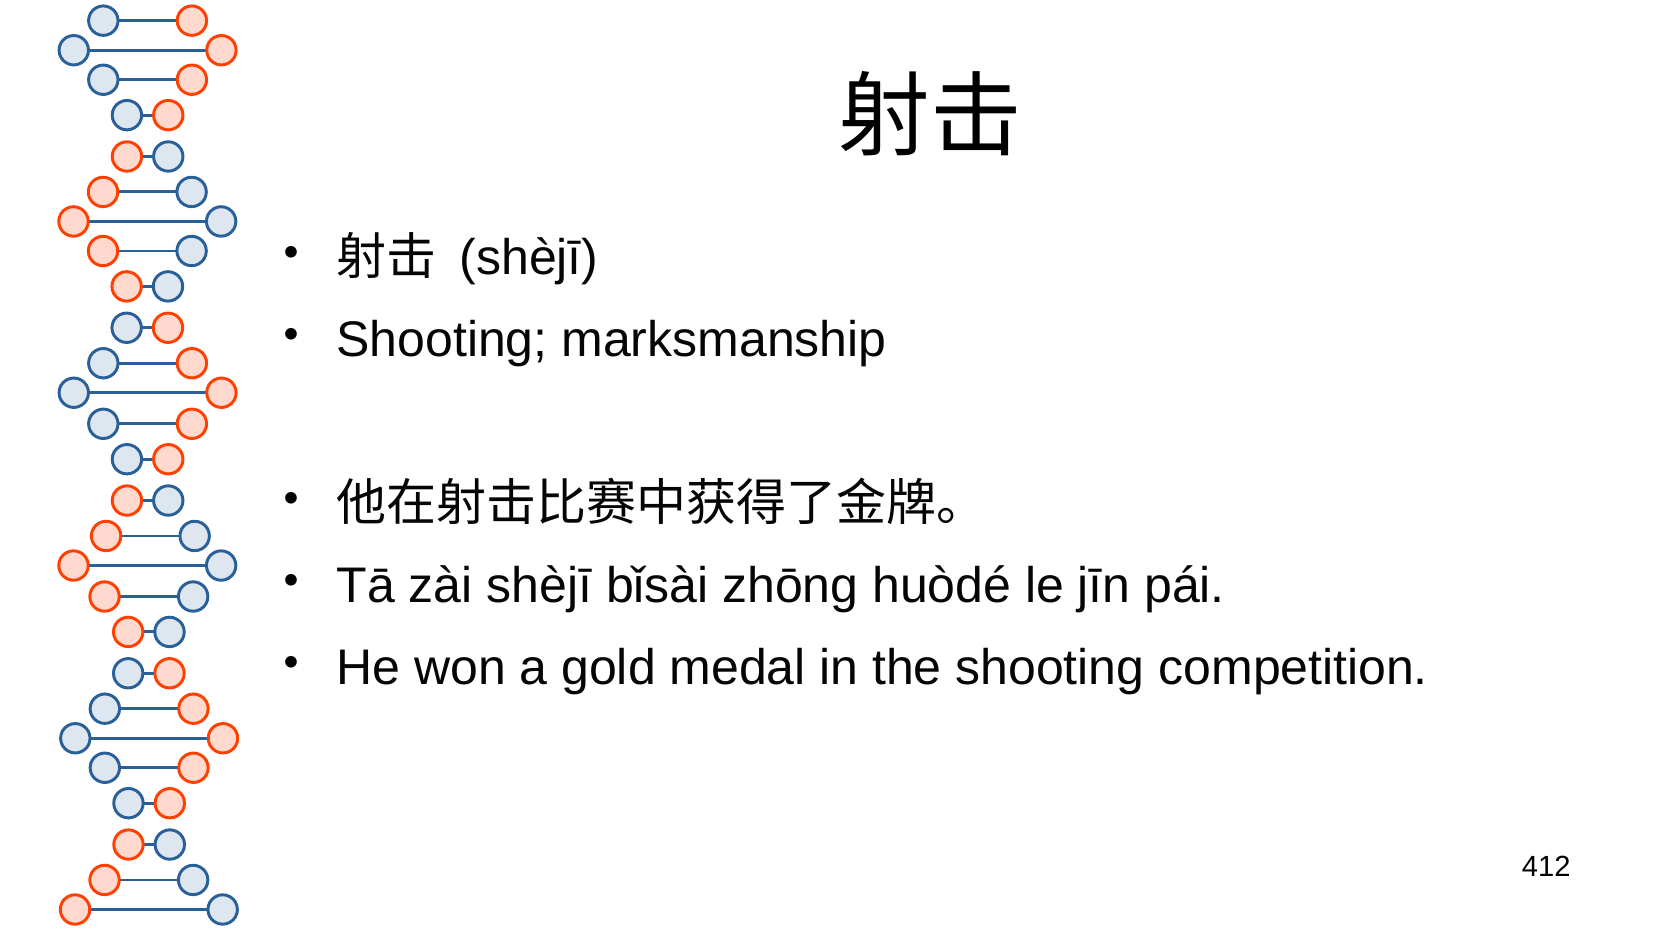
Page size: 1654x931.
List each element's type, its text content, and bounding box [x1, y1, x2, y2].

list 射击 (shèjī) Shooting; marksmanship 他在射击比赛中获得了金牌。 Tā zài shèjī bǐsài zhōng huòdé le jīn pái. He won a gold medal in the shooting competition. [265, 224, 1595, 764]
title 射击 [265, 35, 1595, 189]
